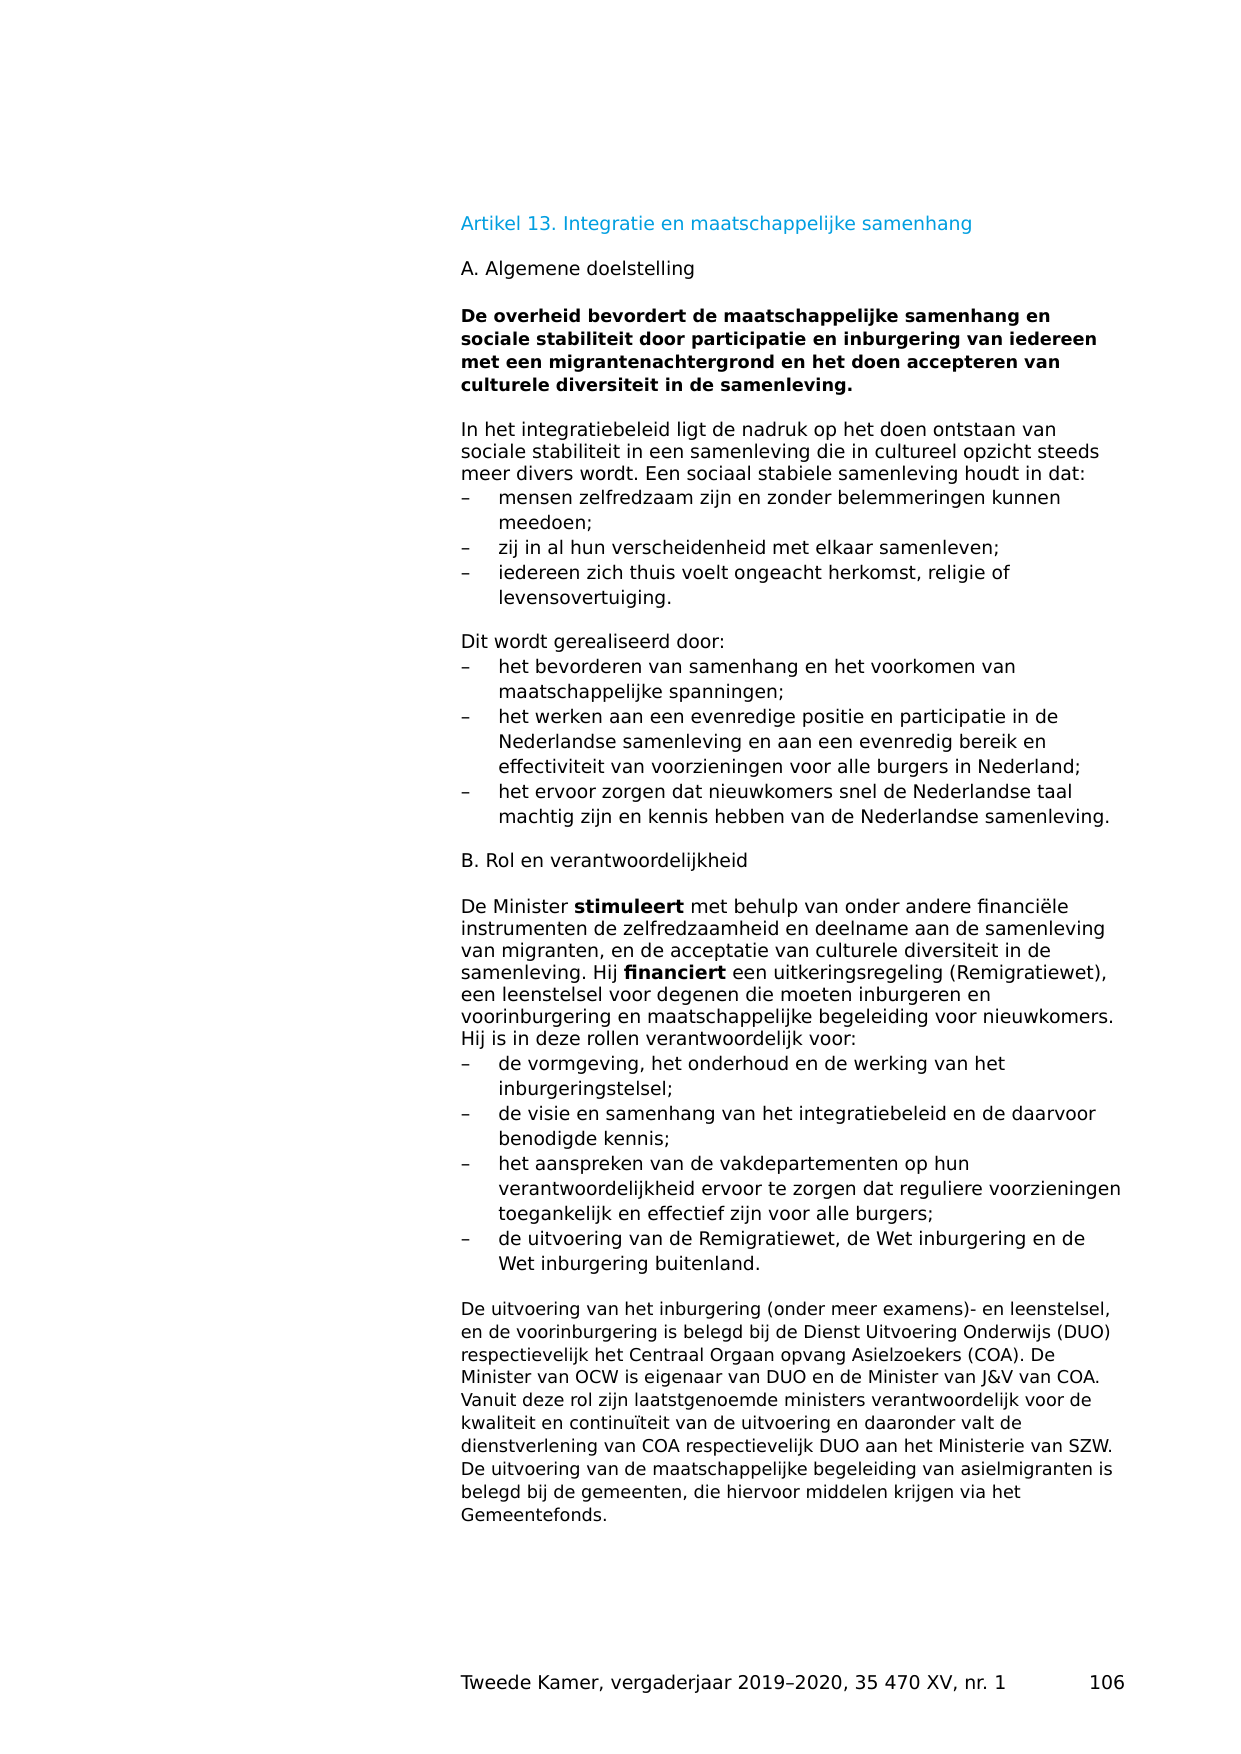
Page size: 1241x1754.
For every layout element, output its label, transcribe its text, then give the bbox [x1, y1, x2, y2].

list iedereen zich thuis voelt ongeacht herkomst, religie of levensovertuiging. [461, 559, 1125, 609]
text De overheid bevordert de maatschappelijke samenhang en sociale stabiliteit door participatie en inburgering van iedereen met een migrantenachtergrond en het doen accepteren van culturele diversiteit in de samenleving. [461, 304, 1125, 396]
list zij in al hun verscheidenheid met elkaar samenleven; [461, 534, 1125, 559]
list het ervoor zorgen dat nieuwkomers snel de Nederlandse taal machtig zijn en kennis hebben van de Nederlandse samenleving. [461, 778, 1125, 828]
list de visie en samenhang van het integratiebeleid en de daarvoor benodigde kennis; [461, 1100, 1125, 1150]
list het aanspreken van de vakdepartementen op hun verantwoordelijkheid ervoor te zorgen dat reguliere voorzieningen toegankelijk en effectief zijn voor alle burgers; [461, 1150, 1125, 1225]
text Dit wordt gerealiseerd door: [461, 631, 1125, 653]
title A. Algemene doelstelling [461, 258, 1125, 280]
text De uitvoering van het inburgering (onder meer examens)- en leenstelsel, en de voorinburgering is belegd bij de Dienst Uitvoering Onderwijs (DUO) respectievelijk het Centraal Orgaan opvang Asielzoekers (COA). De Minister van OCW is eigenaar van DUO en de Minister van J&V van COA. Vanuit deze rol zijn laatstgenoemde ministers verantwoordelijk voor de kwaliteit en continuïteit van de uitvoering en daaronder valt de dienstverlening van COA respectievelijk DUO aan het Ministerie van SZW. De uitvoering van de maatschappelijke begeleiding van asielmigranten is belegd bij de gemeenten, die hiervoor middelen krijgen via het Gemeentefonds. [461, 1297, 1125, 1526]
list de vormgeving, het onderhoud en de werking van het inburgeringstelsel; [461, 1050, 1125, 1100]
text De Minister stimuleert met behulp van onder andere financiële instrumenten de zelfredzaamheid en deelname aan de samenleving van migranten, en de acceptatie van culturele diversiteit in de samenleving. Hij financiert een uitkeringsregeling (Remigratiewet), een leenstelsel voor degenen die moeten inburgeren en voorinburgering en maatschappelijke begeleiding voor nieuwkomers. Hij is in deze rollen verantwoordelijk voor: [461, 896, 1125, 1050]
list het bevorderen van samenhang en het voorkomen van maatschappelijke spanningen; [461, 653, 1125, 703]
text In het integratiebeleid ligt de nadruk op het doen ontstaan van sociale stabiliteit in een samenleving die in cultureel opzicht steeds meer divers wordt. Een sociaal stabiele samenleving houdt in dat: [461, 418, 1125, 484]
list mensen zelfredzaam zijn en zonder belemmeringen kunnen meedoen; [461, 484, 1125, 534]
list het werken aan een evenredige positie en participatie in de Nederlandse samenleving en aan een evenredig bereik en effectiviteit van voorzieningen voor alle burgers in Nederland; [461, 703, 1125, 778]
title Artikel 13. Integratie en maatschappelijke samenhang [461, 213, 1125, 235]
list de uitvoering van de Remigratiewet, de Wet inburgering en de Wet inburgering buitenland. [461, 1225, 1125, 1275]
title B. Rol en verantwoordelijkheid [461, 850, 1125, 872]
